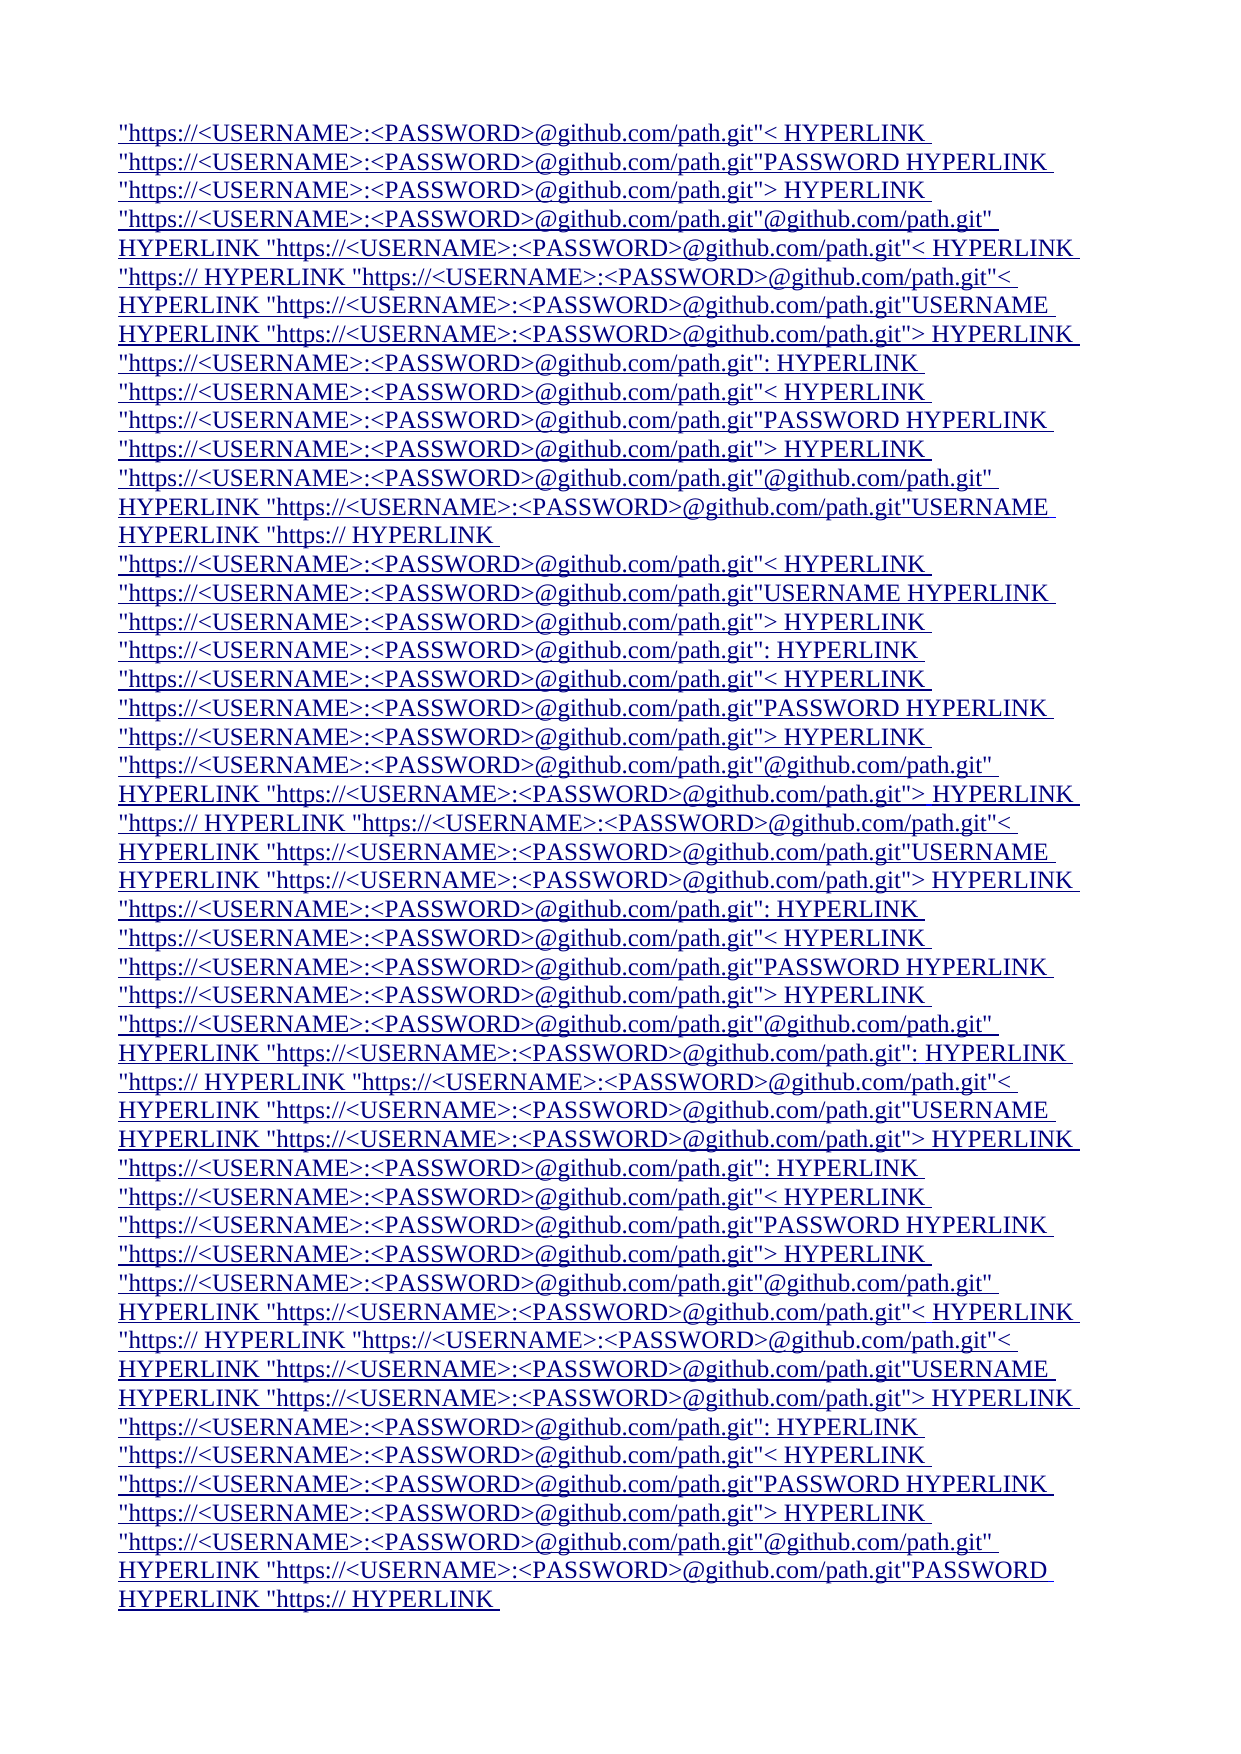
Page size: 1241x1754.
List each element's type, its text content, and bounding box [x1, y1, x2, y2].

text "https://<USERNAME>:<PASSWORD>@github.com/path.git"< HYPERLINK "https://<USERNAME>:<PASSWORD>@github.com/path.git"PASSWORD HYPERLINK "https://<USERNAME>:<PASSWORD>@github.com/path.git"> HYPERLINK "https://<USERNAME>:<PASSWORD>@github.com/path.git"@github.com/path.git" HYPERLINK "https://<USERNAME>:<PASSWORD>@github.com/path.git"< HYPERLINK "https:// HYPERLINK "https://<USERNAME>:<PASSWORD>@github.com/path.git"< HYPERLINK "https://<USERNAME>:<PASSWORD>@github.com/path.git"USERNAME HYPERLINK "https://<USERNAME>:<PASSWORD>@github.com/path.git"> HYPERLINK "https://<USERNAME>:<PASSWORD>@github.com/path.git": HYPERLINK "https://<USERNAME>:<PASSWORD>@github.com/path.git"< HYPERLINK "https://<USERNAME>:<PASSWORD>@github.com/path.git"PASSWORD HYPERLINK "https://<USERNAME>:<PASSWORD>@github.com/path.git"> HYPERLINK "https://<USERNAME>:<PASSWORD>@github.com/path.git"@github.com/path.git" HYPERLINK "https://<USERNAME>:<PASSWORD>@github.com/path.git"USERNAME HYPERLINK "https:// HYPERLINK "https://<USERNAME>:<PASSWORD>@github.com/path.git"< HYPERLINK "https://<USERNAME>:<PASSWORD>@github.com/path.git"USERNAME HYPERLINK "https://<USERNAME>:<PASSWORD>@github.com/path.git"> HYPERLINK "https://<USERNAME>:<PASSWORD>@github.com/path.git": HYPERLINK "https://<USERNAME>:<PASSWORD>@github.com/path.git"< HYPERLINK "https://<USERNAME>:<PASSWORD>@github.com/path.git"PASSWORD HYPERLINK "https://<USERNAME>:<PASSWORD>@github.com/path.git"> HYPERLINK "https://<USERNAME>:<PASSWORD>@github.com/path.git"@github.com/path.git" HYPERLINK "https://<USERNAME>:<PASSWORD>@github.com/path.git"> HYPERLINK "https:// HYPERLINK "https://<USERNAME>:<PASSWORD>@github.com/path.git"< HYPERLINK "https://<USERNAME>:<PASSWORD>@github.com/path.git"USERNAME HYPERLINK "https://<USERNAME>:<PASSWORD>@github.com/path.git"> HYPERLINK "https://<USERNAME>:<PASSWORD>@github.com/path.git": HYPERLINK "https://<USERNAME>:<PASSWORD>@github.com/path.git"< HYPERLINK "https://<USERNAME>:<PASSWORD>@github.com/path.git"PASSWORD HYPERLINK "https://<USERNAME>:<PASSWORD>@github.com/path.git"> HYPERLINK "https://<USERNAME>:<PASSWORD>@github.com/path.git"@github.com/path.git" HYPERLINK "https://<USERNAME>:<PASSWORD>@github.com/path.git": HYPERLINK "https:// HYPERLINK "https://<USERNAME>:<PASSWORD>@github.com/path.git"< HYPERLINK "https://<USERNAME>:<PASSWORD>@github.com/path.git"USERNAME HYPERLINK "https://<USERNAME>:<PASSWORD>@github.com/path.git"> HYPERLINK "https://<USERNAME>:<PASSWORD>@github.com/path.git": HYPERLINK "https://<USERNAME>:<PASSWORD>@github.com/path.git"< HYPERLINK "https://<USERNAME>:<PASSWORD>@github.com/path.git"PASSWORD HYPERLINK "https://<USERNAME>:<PASSWORD>@github.com/path.git"> HYPERLINK "https://<USERNAME>:<PASSWORD>@github.com/path.git"@github.com/path.git" HYPERLINK "https://<USERNAME>:<PASSWORD>@github.com/path.git"< HYPERLINK "https:// HYPERLINK "https://<USERNAME>:<PASSWORD>@github.com/path.git"< HYPERLINK "https://<USERNAME>:<PASSWORD>@github.com/path.git"USERNAME HYPERLINK "https://<USERNAME>:<PASSWORD>@github.com/path.git"> HYPERLINK "https://<USERNAME>:<PASSWORD>@github.com/path.git": HYPERLINK "https://<USERNAME>:<PASSWORD>@github.com/path.git"< HYPERLINK "https://<USERNAME>:<PASSWORD>@github.com/path.git"PASSWORD HYPERLINK "https://<USERNAME>:<PASSWORD>@github.com/path.git"> HYPERLINK "https://<USERNAME>:<PASSWORD>@github.com/path.git"@github.com/path.git" HYPERLINK "https://<USERNAME>:<PASSWORD>@github.com/path.git"PASSWORD HYPERLINK "https:// HYPERLINK [118, 118, 1122, 1613]
